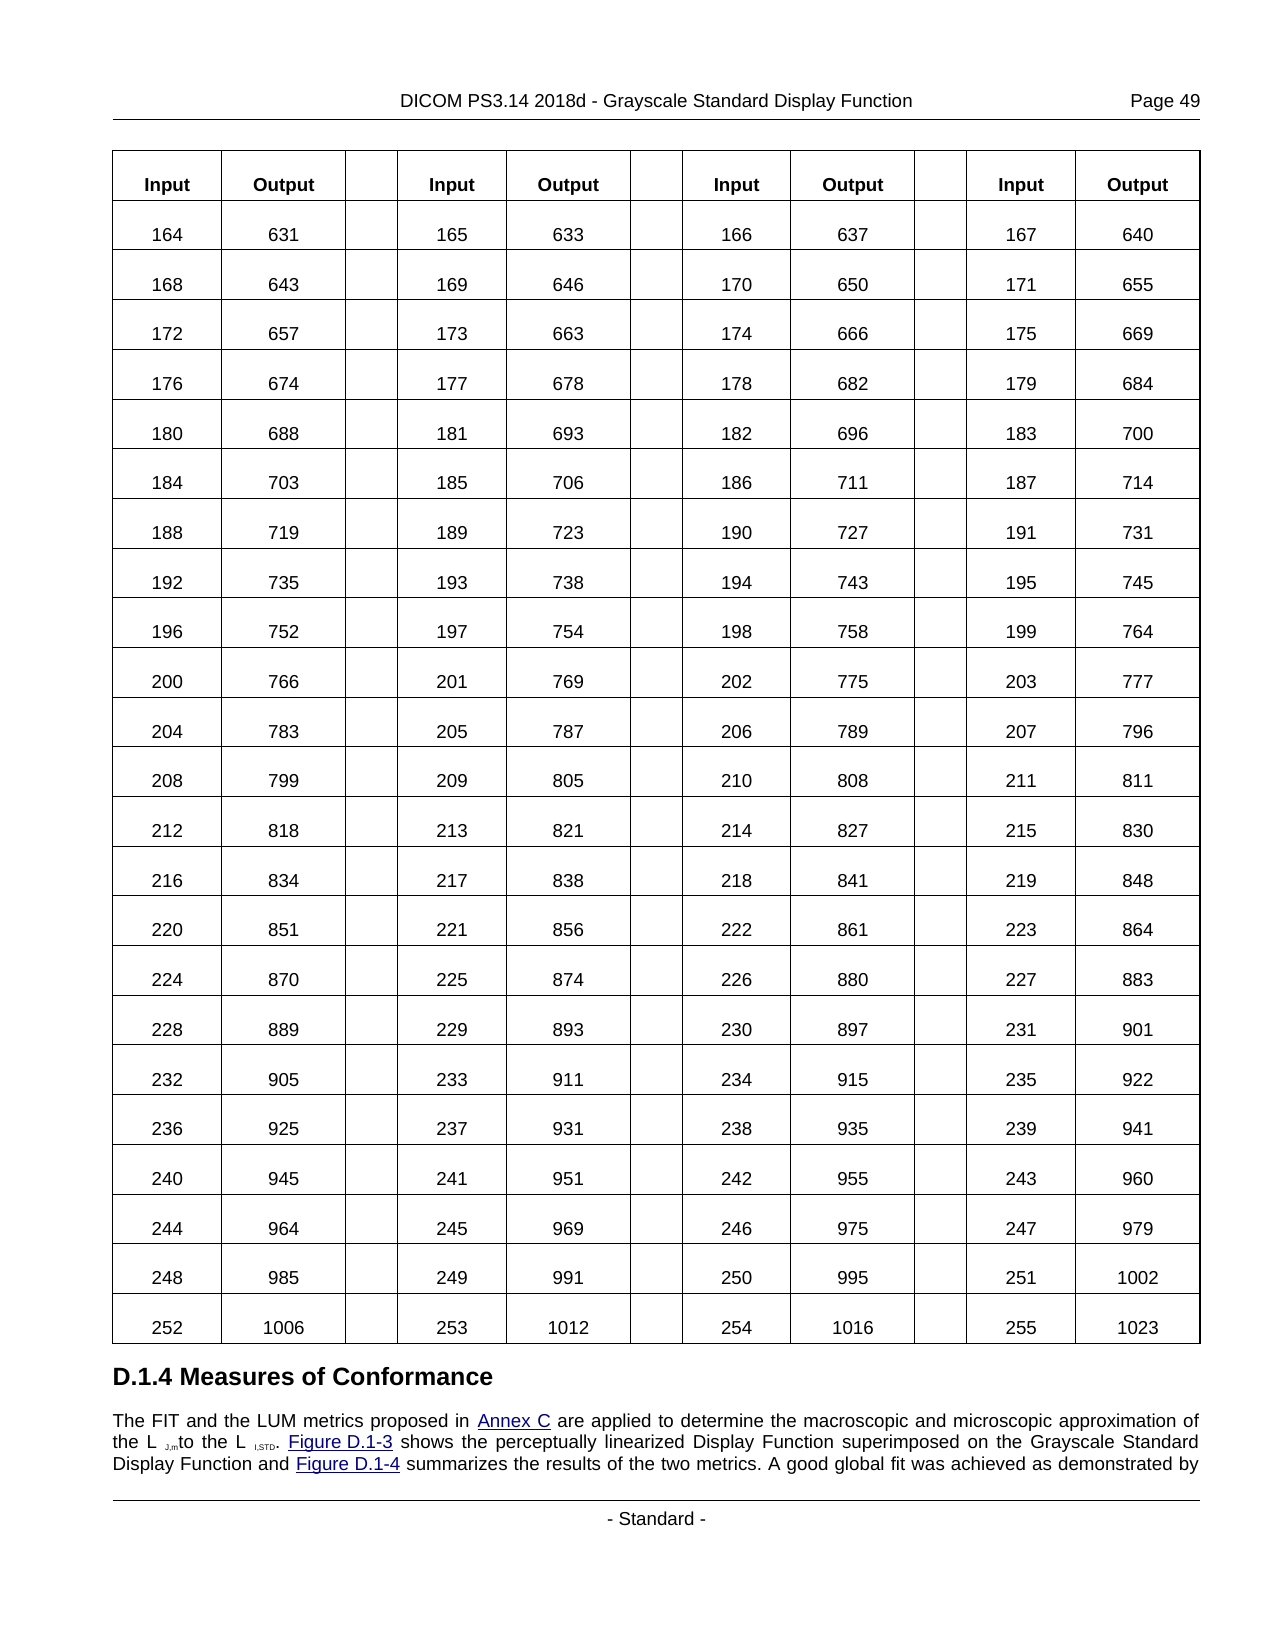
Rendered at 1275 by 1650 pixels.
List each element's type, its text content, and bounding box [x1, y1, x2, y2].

table_cell 192 [113, 549, 221, 597]
table_cell 244 [113, 1195, 221, 1243]
table_cell [631, 598, 682, 647]
table_cell 808 [791, 747, 914, 796]
table_cell 232 [113, 1045, 221, 1094]
table_cell [631, 449, 682, 498]
table_cell 180 [113, 400, 221, 448]
table_cell 230 [683, 996, 790, 1044]
table_cell [915, 1195, 966, 1243]
table_cell 239 [967, 1095, 1075, 1144]
table_cell 666 [791, 300, 914, 349]
table_cell 210 [683, 747, 790, 796]
table_cell 955 [791, 1145, 914, 1193]
table_cell [915, 201, 966, 249]
table_cell [915, 1145, 966, 1193]
table_cell [631, 1045, 682, 1094]
table_cell 219 [967, 847, 1075, 895]
table_cell 201 [398, 648, 506, 697]
table_cell 207 [967, 698, 1075, 746]
table_cell 245 [398, 1195, 506, 1243]
table_cell [631, 1195, 682, 1243]
table_cell 991 [507, 1244, 630, 1293]
table_cell 170 [683, 250, 790, 299]
table_cell [346, 1195, 397, 1243]
table_cell [915, 797, 966, 846]
table_cell [346, 1244, 397, 1293]
table_cell 789 [791, 698, 914, 746]
table_cell 215 [967, 797, 1075, 846]
table_cell 222 [683, 896, 790, 945]
table_header Input [683, 151, 790, 200]
table_cell 754 [507, 598, 630, 647]
table_header [915, 151, 966, 200]
table_cell 209 [398, 747, 506, 796]
table_cell [346, 449, 397, 498]
table_cell 655 [1076, 250, 1199, 299]
table_cell 633 [507, 201, 630, 249]
table_cell 646 [507, 250, 630, 299]
table_cell [346, 300, 397, 349]
table_cell [631, 201, 682, 249]
table_cell 777 [1076, 648, 1199, 697]
table_cell 1016 [791, 1294, 914, 1342]
table_cell 172 [113, 300, 221, 349]
table_cell 171 [967, 250, 1075, 299]
table_cell 238 [683, 1095, 790, 1144]
table_cell 166 [683, 201, 790, 249]
table_cell 834 [222, 847, 345, 895]
table_cell 979 [1076, 1195, 1199, 1243]
text The FIT and the LUM metrics proposed in Annex C are applied to determine the macroscopic and microscopic approximation of the L J,mto the L I,STD. Figure D.1-3 shows the perceptually linearized Display Function superimposed on the Grayscale Standard Display Function and Figure D.1-4 summarizes the results of the two metrics. A good global fit was achieved as demonstrated by [112, 1410, 1200, 1474]
table_cell 893 [507, 996, 630, 1044]
table_cell 206 [683, 698, 790, 746]
table_cell 226 [683, 946, 790, 995]
table_cell 183 [967, 400, 1075, 448]
table_cell 964 [222, 1195, 345, 1243]
table_cell [631, 400, 682, 448]
table_cell [631, 300, 682, 349]
table_cell 202 [683, 648, 790, 697]
table_cell 811 [1076, 747, 1199, 796]
table_cell 181 [398, 400, 506, 448]
table_cell 247 [967, 1195, 1075, 1243]
table_cell 237 [398, 1095, 506, 1144]
table_cell 199 [967, 598, 1075, 647]
table_cell 213 [398, 797, 506, 846]
table_cell 889 [222, 996, 345, 1044]
table_cell 915 [791, 1045, 914, 1094]
table_cell 251 [967, 1244, 1075, 1293]
table_cell 242 [683, 1145, 790, 1193]
table_cell 186 [683, 449, 790, 498]
table_cell 703 [222, 449, 345, 498]
table_cell 700 [1076, 400, 1199, 448]
table_cell 935 [791, 1095, 914, 1144]
table_cell 211 [967, 747, 1075, 796]
table_cell 221 [398, 896, 506, 945]
table_cell 255 [967, 1294, 1075, 1342]
table_cell 931 [507, 1095, 630, 1144]
table_cell [346, 1294, 397, 1342]
table_cell 1023 [1076, 1294, 1199, 1342]
table_cell 204 [113, 698, 221, 746]
table_cell [346, 946, 397, 995]
table_cell [915, 996, 966, 1044]
table_cell 764 [1076, 598, 1199, 647]
table_cell 787 [507, 698, 630, 746]
table_cell [346, 400, 397, 448]
table_cell 225 [398, 946, 506, 995]
table_cell [631, 747, 682, 796]
table_header [346, 151, 397, 200]
table_cell 212 [113, 797, 221, 846]
table_cell 911 [507, 1045, 630, 1094]
table_cell 214 [683, 797, 790, 846]
table_cell 870 [222, 946, 345, 995]
table_cell 678 [507, 350, 630, 398]
table_cell 197 [398, 598, 506, 647]
table_header Output [507, 151, 630, 200]
table_cell [346, 1045, 397, 1094]
table_cell 766 [222, 648, 345, 697]
table_cell 200 [113, 648, 221, 697]
table_cell 901 [1076, 996, 1199, 1044]
table_cell 175 [967, 300, 1075, 349]
table_cell 945 [222, 1145, 345, 1193]
table_cell 179 [967, 350, 1075, 398]
table_cell 216 [113, 847, 221, 895]
table_cell 827 [791, 797, 914, 846]
table_cell 818 [222, 797, 345, 846]
table_cell 249 [398, 1244, 506, 1293]
table_cell 194 [683, 549, 790, 597]
table_cell 190 [683, 499, 790, 547]
table_cell 235 [967, 1045, 1075, 1094]
table_cell 674 [222, 350, 345, 398]
table_cell 851 [222, 896, 345, 945]
table_cell [346, 648, 397, 697]
table_cell 198 [683, 598, 790, 647]
table_cell 191 [967, 499, 1075, 547]
table_cell [631, 1095, 682, 1144]
table_cell 188 [113, 499, 221, 547]
table_cell 723 [507, 499, 630, 547]
table_cell [631, 996, 682, 1044]
table_cell 663 [507, 300, 630, 349]
table_cell 841 [791, 847, 914, 895]
table_cell [631, 896, 682, 945]
table_cell 682 [791, 350, 914, 398]
table_cell 669 [1076, 300, 1199, 349]
table_cell 227 [967, 946, 1075, 995]
table_cell 196 [113, 598, 221, 647]
table_cell 758 [791, 598, 914, 647]
table_cell 187 [967, 449, 1075, 498]
table_cell [631, 499, 682, 547]
table_cell 195 [967, 549, 1075, 597]
table_cell 205 [398, 698, 506, 746]
table_cell [346, 250, 397, 299]
table_cell [631, 250, 682, 299]
table_cell [915, 499, 966, 547]
table_cell 223 [967, 896, 1075, 945]
table_cell [346, 847, 397, 895]
table_cell 241 [398, 1145, 506, 1193]
table_cell [915, 648, 966, 697]
table_cell 643 [222, 250, 345, 299]
table_cell 631 [222, 201, 345, 249]
table_cell 236 [113, 1095, 221, 1144]
table_cell 941 [1076, 1095, 1199, 1144]
table_cell 640 [1076, 201, 1199, 249]
table_header Input [398, 151, 506, 200]
table_cell 220 [113, 896, 221, 945]
table_cell 864 [1076, 896, 1199, 945]
table_cell 821 [507, 797, 630, 846]
table_cell 165 [398, 201, 506, 249]
table_header Output [222, 151, 345, 200]
table_cell [915, 1294, 966, 1342]
table_cell [915, 300, 966, 349]
table_cell 805 [507, 747, 630, 796]
table_cell 231 [967, 996, 1075, 1044]
table_cell 985 [222, 1244, 345, 1293]
table_cell [346, 1095, 397, 1144]
table_cell 250 [683, 1244, 790, 1293]
table_cell [346, 698, 397, 746]
table_cell [346, 996, 397, 1044]
table_cell 246 [683, 1195, 790, 1243]
table_cell [915, 250, 966, 299]
table_cell 719 [222, 499, 345, 547]
table_cell 883 [1076, 946, 1199, 995]
table_cell [346, 896, 397, 945]
table_cell 650 [791, 250, 914, 299]
table_cell 1002 [1076, 1244, 1199, 1293]
table_cell 657 [222, 300, 345, 349]
table_cell 769 [507, 648, 630, 697]
table_cell 185 [398, 449, 506, 498]
table_cell [915, 1244, 966, 1293]
table_cell 960 [1076, 1145, 1199, 1193]
table_cell 731 [1076, 499, 1199, 547]
table_cell [631, 797, 682, 846]
table_cell [346, 549, 397, 597]
table_cell 233 [398, 1045, 506, 1094]
table_header Input [113, 151, 221, 200]
table_cell 861 [791, 896, 914, 945]
table_cell 684 [1076, 350, 1199, 398]
table_cell 905 [222, 1045, 345, 1094]
table_cell 838 [507, 847, 630, 895]
table_header [631, 151, 682, 200]
table_cell 711 [791, 449, 914, 498]
table_cell 727 [791, 499, 914, 547]
table_cell 208 [113, 747, 221, 796]
table_cell 743 [791, 549, 914, 597]
table_cell 995 [791, 1244, 914, 1293]
table_cell [631, 549, 682, 597]
table_cell 830 [1076, 797, 1199, 846]
table_cell 783 [222, 698, 345, 746]
table_cell 856 [507, 896, 630, 945]
table_cell 169 [398, 250, 506, 299]
table_cell [915, 449, 966, 498]
table_cell 874 [507, 946, 630, 995]
table_cell 178 [683, 350, 790, 398]
table_cell 848 [1076, 847, 1199, 895]
text D.1.4 Measures of Conformance [112, 1362, 1200, 1391]
table_cell 193 [398, 549, 506, 597]
table_cell [915, 847, 966, 895]
table_cell 240 [113, 1145, 221, 1193]
table_cell [915, 1095, 966, 1144]
table_cell 182 [683, 400, 790, 448]
table_cell 752 [222, 598, 345, 647]
table_cell 969 [507, 1195, 630, 1243]
table_cell 176 [113, 350, 221, 398]
table_cell 688 [222, 400, 345, 448]
table_cell 925 [222, 1095, 345, 1144]
table_cell [915, 400, 966, 448]
table_cell 253 [398, 1294, 506, 1342]
table_cell 217 [398, 847, 506, 895]
table_cell 167 [967, 201, 1075, 249]
table_cell [915, 698, 966, 746]
table_cell [915, 350, 966, 398]
table_cell 168 [113, 250, 221, 299]
table_cell [346, 1145, 397, 1193]
table_cell 173 [398, 300, 506, 349]
table_cell 248 [113, 1244, 221, 1293]
table_cell 975 [791, 1195, 914, 1243]
table_cell 637 [791, 201, 914, 249]
table_cell 735 [222, 549, 345, 597]
table_cell [915, 946, 966, 995]
table_cell 775 [791, 648, 914, 697]
table_cell [631, 847, 682, 895]
table_cell 706 [507, 449, 630, 498]
table_cell 218 [683, 847, 790, 895]
table_cell [346, 747, 397, 796]
table_cell [915, 896, 966, 945]
table_cell [346, 499, 397, 547]
table_cell [631, 1244, 682, 1293]
table_cell 1006 [222, 1294, 345, 1342]
table_cell [915, 747, 966, 796]
table_cell [915, 598, 966, 647]
table_cell 243 [967, 1145, 1075, 1193]
table_cell [631, 698, 682, 746]
table_header Output [791, 151, 914, 200]
table_cell 745 [1076, 549, 1199, 597]
table_cell 177 [398, 350, 506, 398]
table_cell 229 [398, 996, 506, 1044]
table_cell 897 [791, 996, 914, 1044]
table_cell [346, 797, 397, 846]
table_cell [915, 549, 966, 597]
table_cell 796 [1076, 698, 1199, 746]
table_cell 738 [507, 549, 630, 597]
table_cell [631, 1145, 682, 1193]
table_cell 714 [1076, 449, 1199, 498]
table_cell [915, 1045, 966, 1094]
table_cell 1012 [507, 1294, 630, 1342]
table_cell 951 [507, 1145, 630, 1193]
table_cell 203 [967, 648, 1075, 697]
table_cell 252 [113, 1294, 221, 1342]
table_cell 254 [683, 1294, 790, 1342]
table_cell [631, 648, 682, 697]
table_cell 799 [222, 747, 345, 796]
table_cell 922 [1076, 1045, 1199, 1094]
table_cell 696 [791, 400, 914, 448]
table_cell [631, 350, 682, 398]
table_cell [346, 598, 397, 647]
table_cell 224 [113, 946, 221, 995]
table_cell 184 [113, 449, 221, 498]
table_header Input [967, 151, 1075, 200]
table_cell [346, 201, 397, 249]
table_cell 880 [791, 946, 914, 995]
table_cell [346, 350, 397, 398]
table_cell 234 [683, 1045, 790, 1094]
table_cell 174 [683, 300, 790, 349]
table_cell 164 [113, 201, 221, 249]
table_cell 189 [398, 499, 506, 547]
table_cell [631, 1294, 682, 1342]
table_header Output [1076, 151, 1199, 200]
table_cell 228 [113, 996, 221, 1044]
table_cell 693 [507, 400, 630, 448]
table_cell [631, 946, 682, 995]
